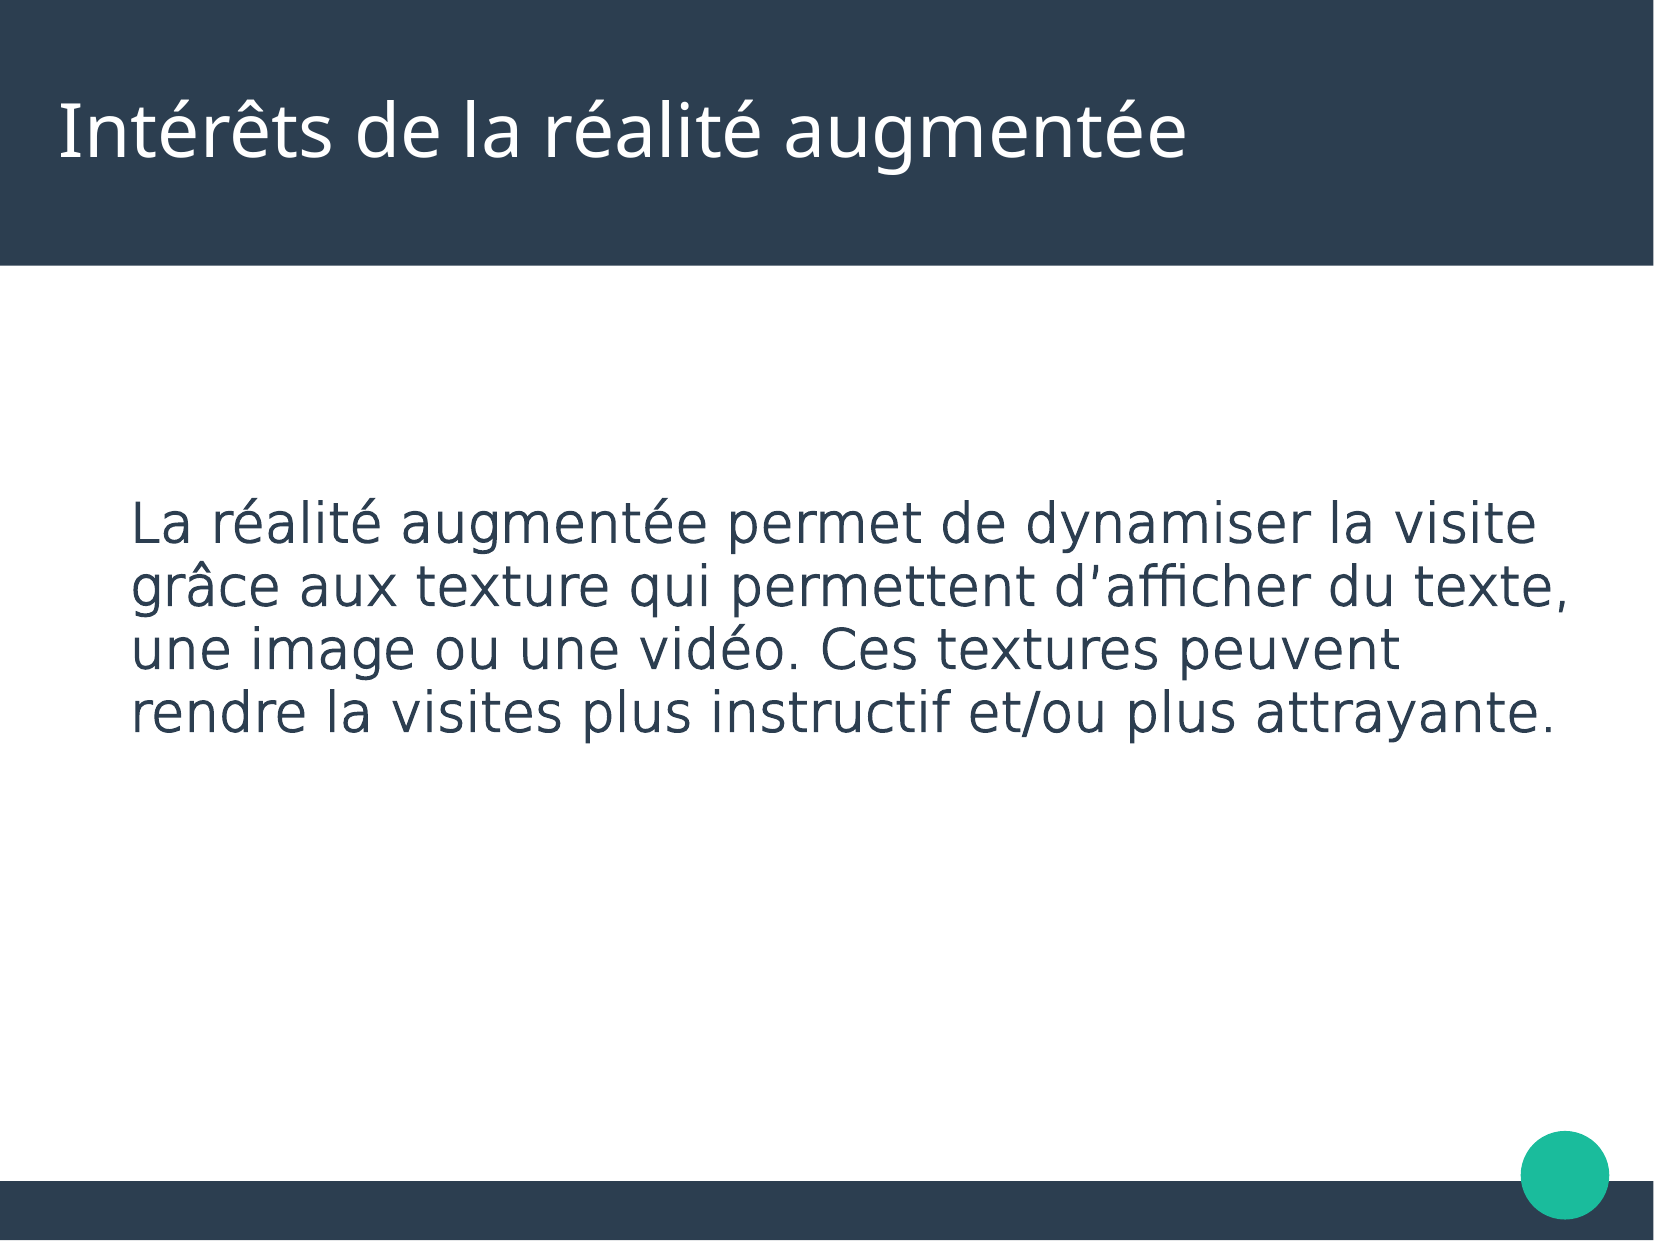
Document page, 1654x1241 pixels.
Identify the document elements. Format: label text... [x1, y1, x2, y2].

list La réalité augmentée permet de dynamiser la visite grâce aux texture qui permettent d’afficher du texte, une image ou une vidéo. Ces textures peuvent rendre la visites plus instructif et/ou plus attrayante. [59, 324, 1595, 1152]
title Intérêts de la réalité augmentée [59, 49, 1595, 207]
